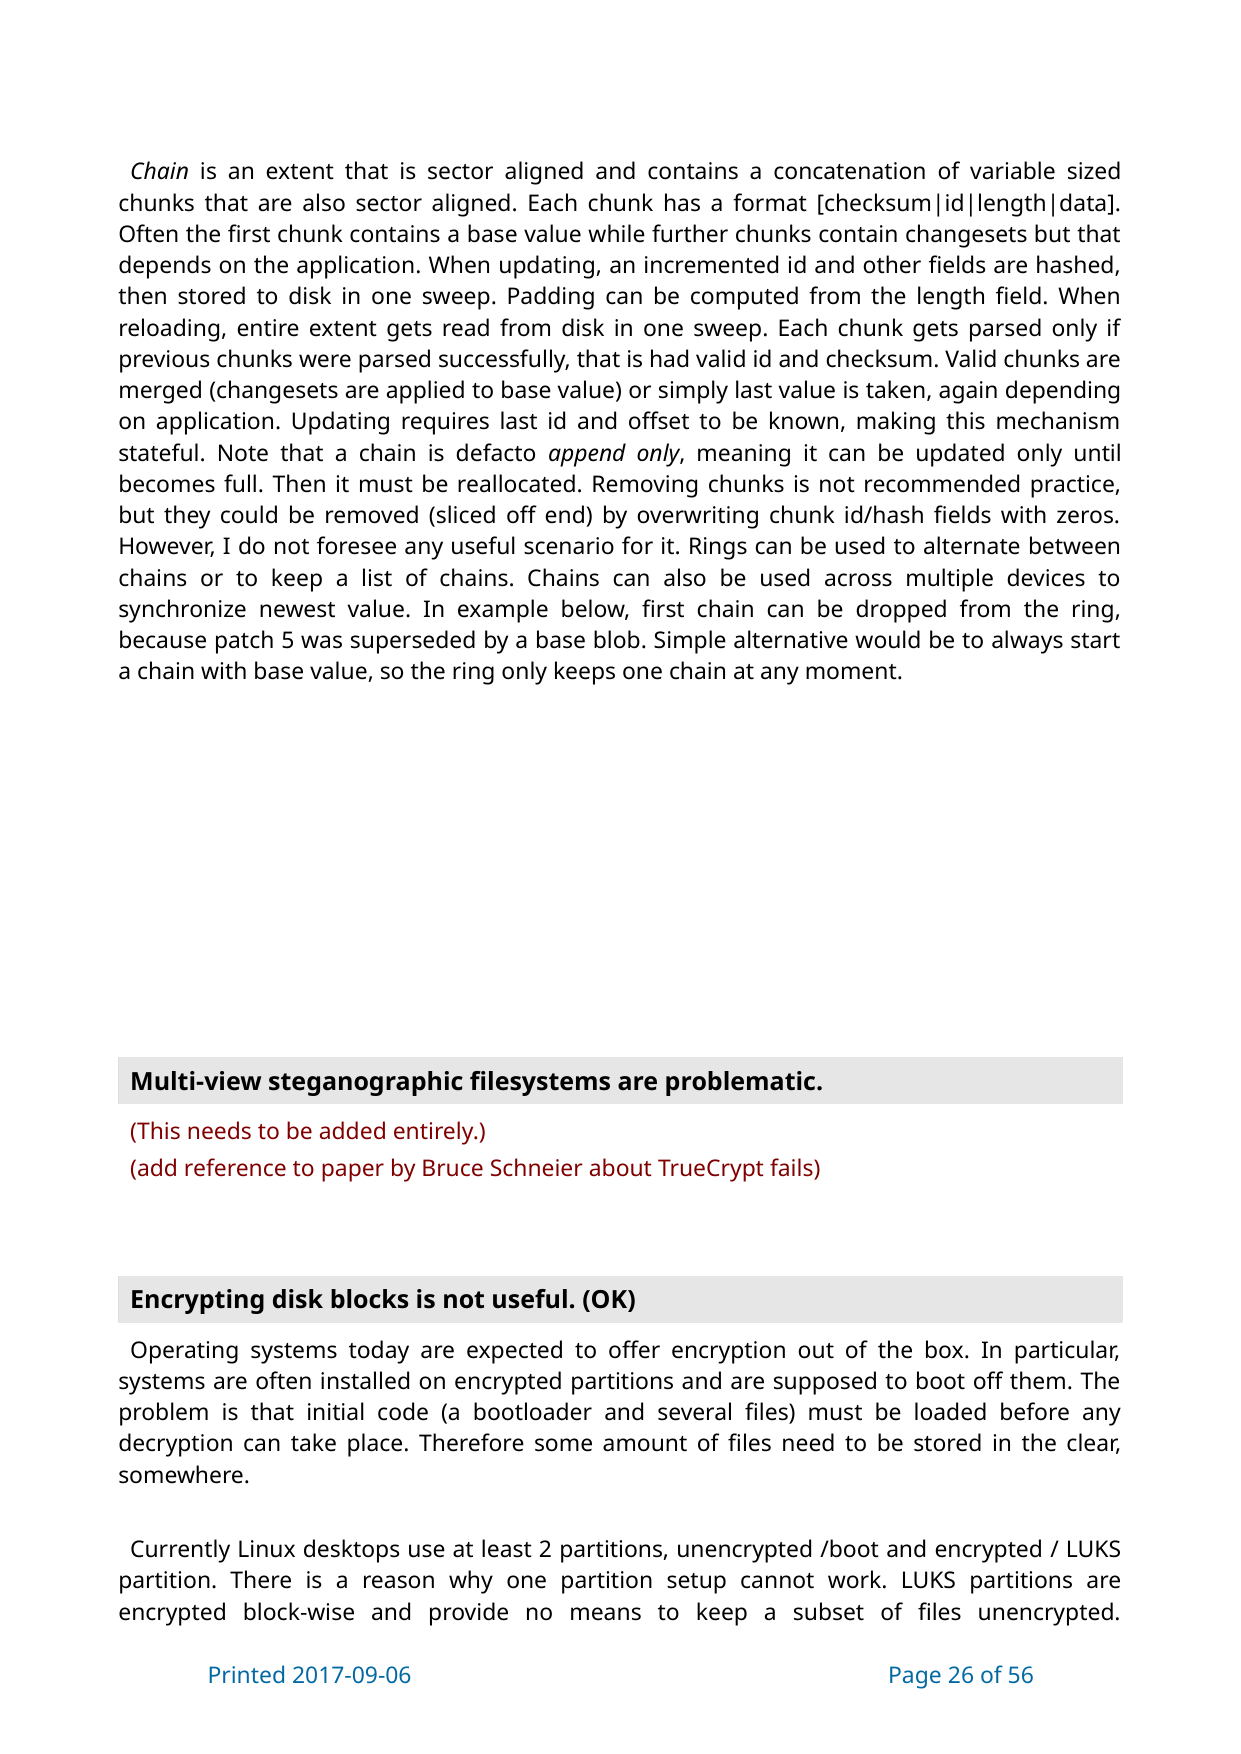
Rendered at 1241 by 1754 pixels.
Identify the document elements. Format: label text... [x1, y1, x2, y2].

text (This needs to be added entirely.) [118, 1115, 1122, 1146]
subtitle Encrypting disk blocks is not useful. (OK) [119, 1277, 1122, 1322]
text Operating systems today are expected to offer encryption out of the box. In particular, systems are often installed on encrypted partitions and are supposed to boot off them. The problem is that initial code (a bootloader and several files) must be loaded before any decryption can take place. Therefore some amount of files need to be stored in the clear, somewhere. [118, 1334, 1122, 1490]
subtitle Multi-view steganographic filesystems are problematic. [119, 1058, 1122, 1103]
text (add reference to paper by Bruce Schneier about TrueCrypt fails) [118, 1152, 1122, 1184]
text Chain is an extent that is sector aligned and contains a concatenation of variable sized chunks that are also sector aligned. Each chunk has a format [checksum|id|length|data]. Often the first chunk contains a base value while further chunks contain changesets but that depends on the application. When updating, an incremented id and other fields are hashed, then stored to disk in one sweep. Padding can be computed from the length field. When reloading, entire extent gets read from disk in one sweep. Each chunk gets parsed only if previous chunks were parsed successfully, that is had valid id and checksum. Valid chunks are merged (changesets are applied to base value) or simply last value is taken, again depending on application. Updating requires last id and offset to be known, making this mechanism stateful. Note that a chain is defacto append only, meaning it can be updated only until becomes full. Then it must be reallocated. Removing chunks is not recommended practice, but they could be removed (sliced off end) by overwriting chunk id/hash fields with zeros. However, I do not foresee any useful scenario for it. Rings can be used to alternate between chains or to keep a list of chains. Chains can also be used across multiple devices to synchronize newest value. In example below, first chain can be dropped from the ring, because patch 5 was superseded by a base blob. Simple alternative would be to always start a chain with base value, so the ring only keeps one chain at any moment. [118, 155, 1122, 687]
text Currently Linux desktops use at least 2 partitions, unencrypted /boot and encrypted / LUKS partition. There is a reason why one partition setup cannot work. LUKS partitions are encrypted block-wise and provide no means to keep a subset of files unencrypted. [118, 1533, 1122, 1627]
